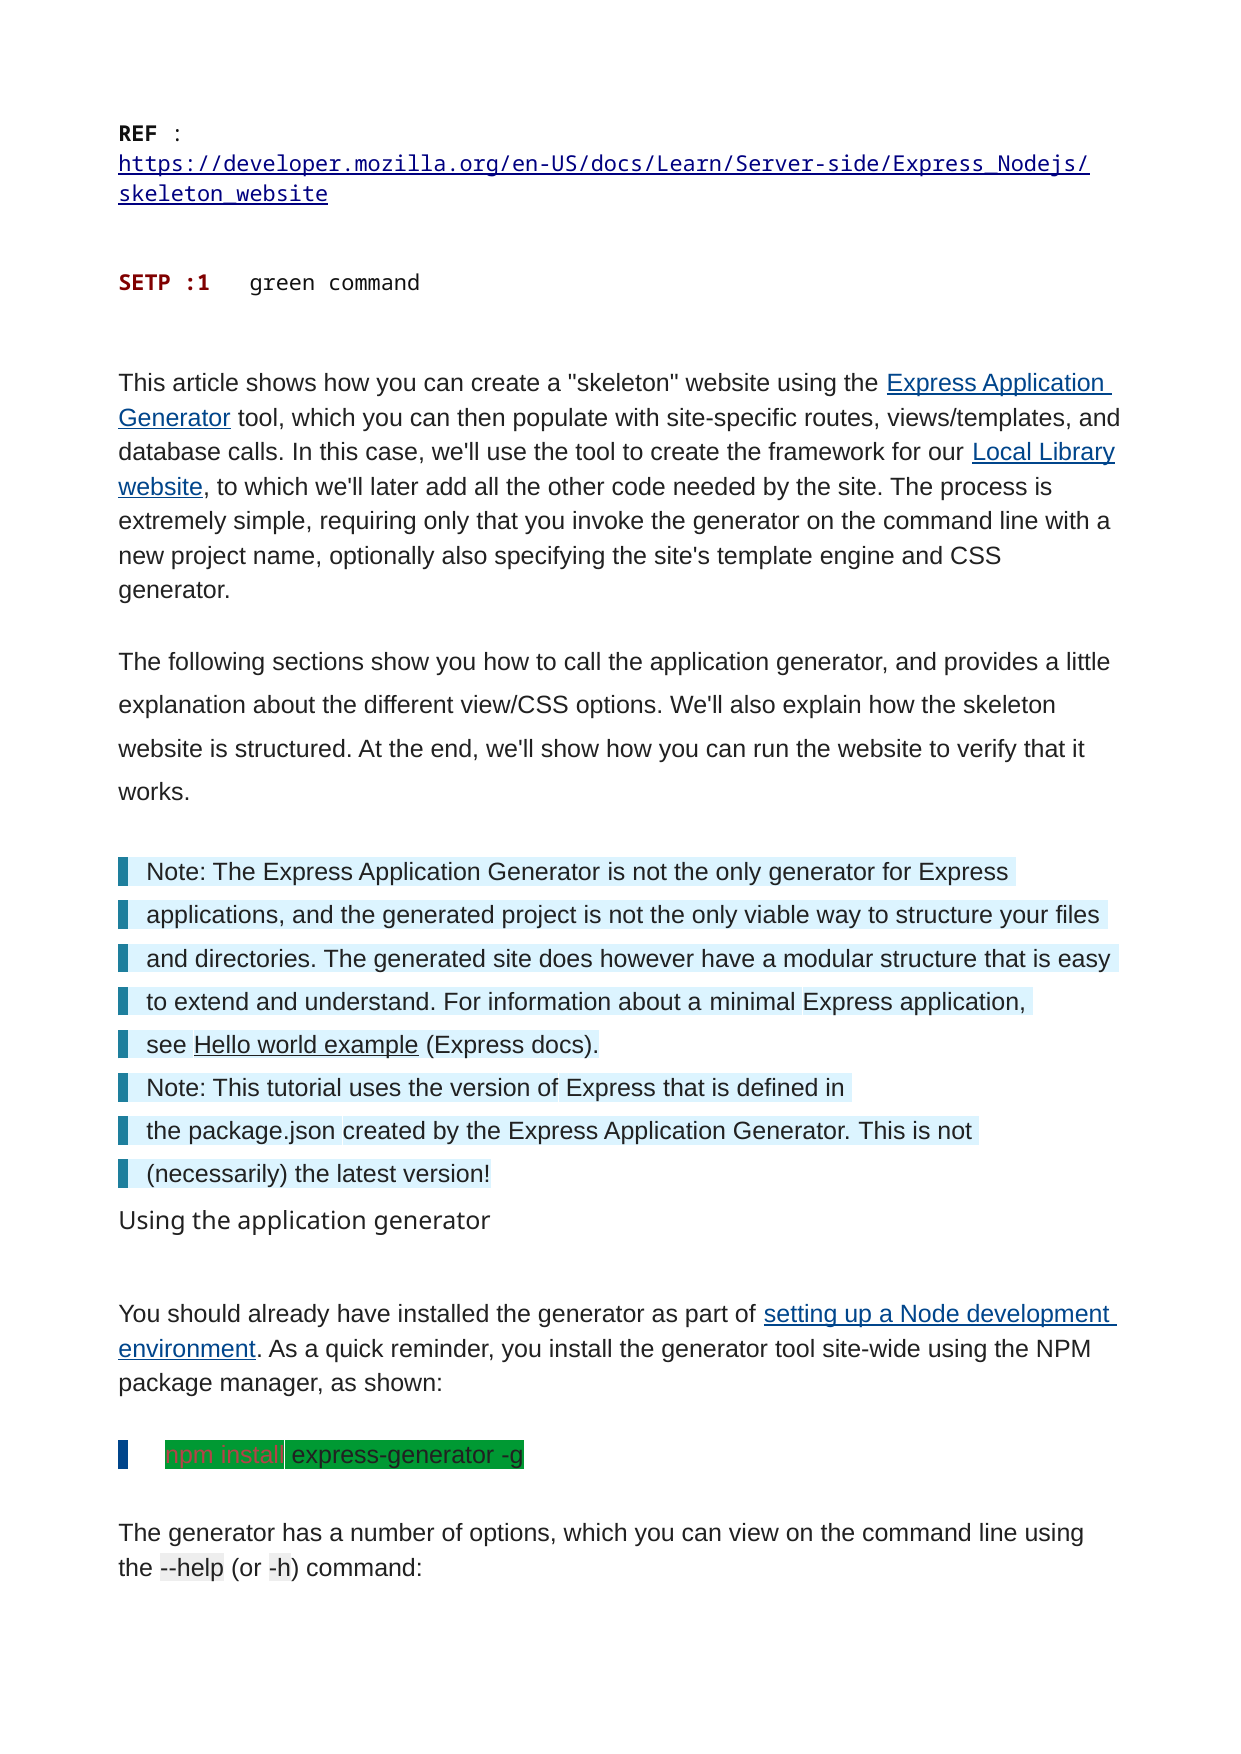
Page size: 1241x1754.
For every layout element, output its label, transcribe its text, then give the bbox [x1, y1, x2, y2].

text SETP :1 green command [118, 267, 1122, 297]
text The generator has a number of options, which you can view on the command line using the --help (or -h) command: [118, 1518, 1122, 1581]
subtitle Using the application generator [118, 1202, 1122, 1236]
text REF : https://developer.mozilla.org/en-US/docs/Learn/Server-side/Express_Nodejs/skeleton_website [118, 118, 1122, 207]
text Note: This tutorial uses the version of Express that is defined in the package.json created by the Express Application Generator. This is not (necessarily) the latest version! [118, 1073, 1122, 1188]
text npm install express-generator -g [128, 1440, 1122, 1469]
text You should already have installed the generator as part of setting up a Node development environment. As a quick reminder, you install the generator tool site-wide using the NPM package manager, as shown: [118, 1299, 1122, 1397]
text Note: The Express Application Generator is not the only generator for Express applications, and the generated project is not the only viable way to structure your files and directories. The generated site does however have a modular structure that is easy to extend and understand. For information about a minimal Express application, see Hello world example (Express docs). [118, 857, 1122, 1058]
text This article shows how you can create a "skeleton" website using the Express Application Generator tool, which you can then populate with site-specific routes, views/templates, and database calls. In this case, we'll use the tool to create the framework for our Local Library website, to which we'll later add all the other code needed by the site. The process is extremely simple, requiring only that you invoke the generator on the command line with a new project name, optionally also specifying the site's template engine and CSS generator. [118, 368, 1122, 604]
text The following sections show you how to call the application generator, and provides a little explanation about the different view/CSS options. We'll also explain how the skeleton website is structured. At the end, we'll show how you can run the website to verify that it works. [118, 647, 1122, 805]
